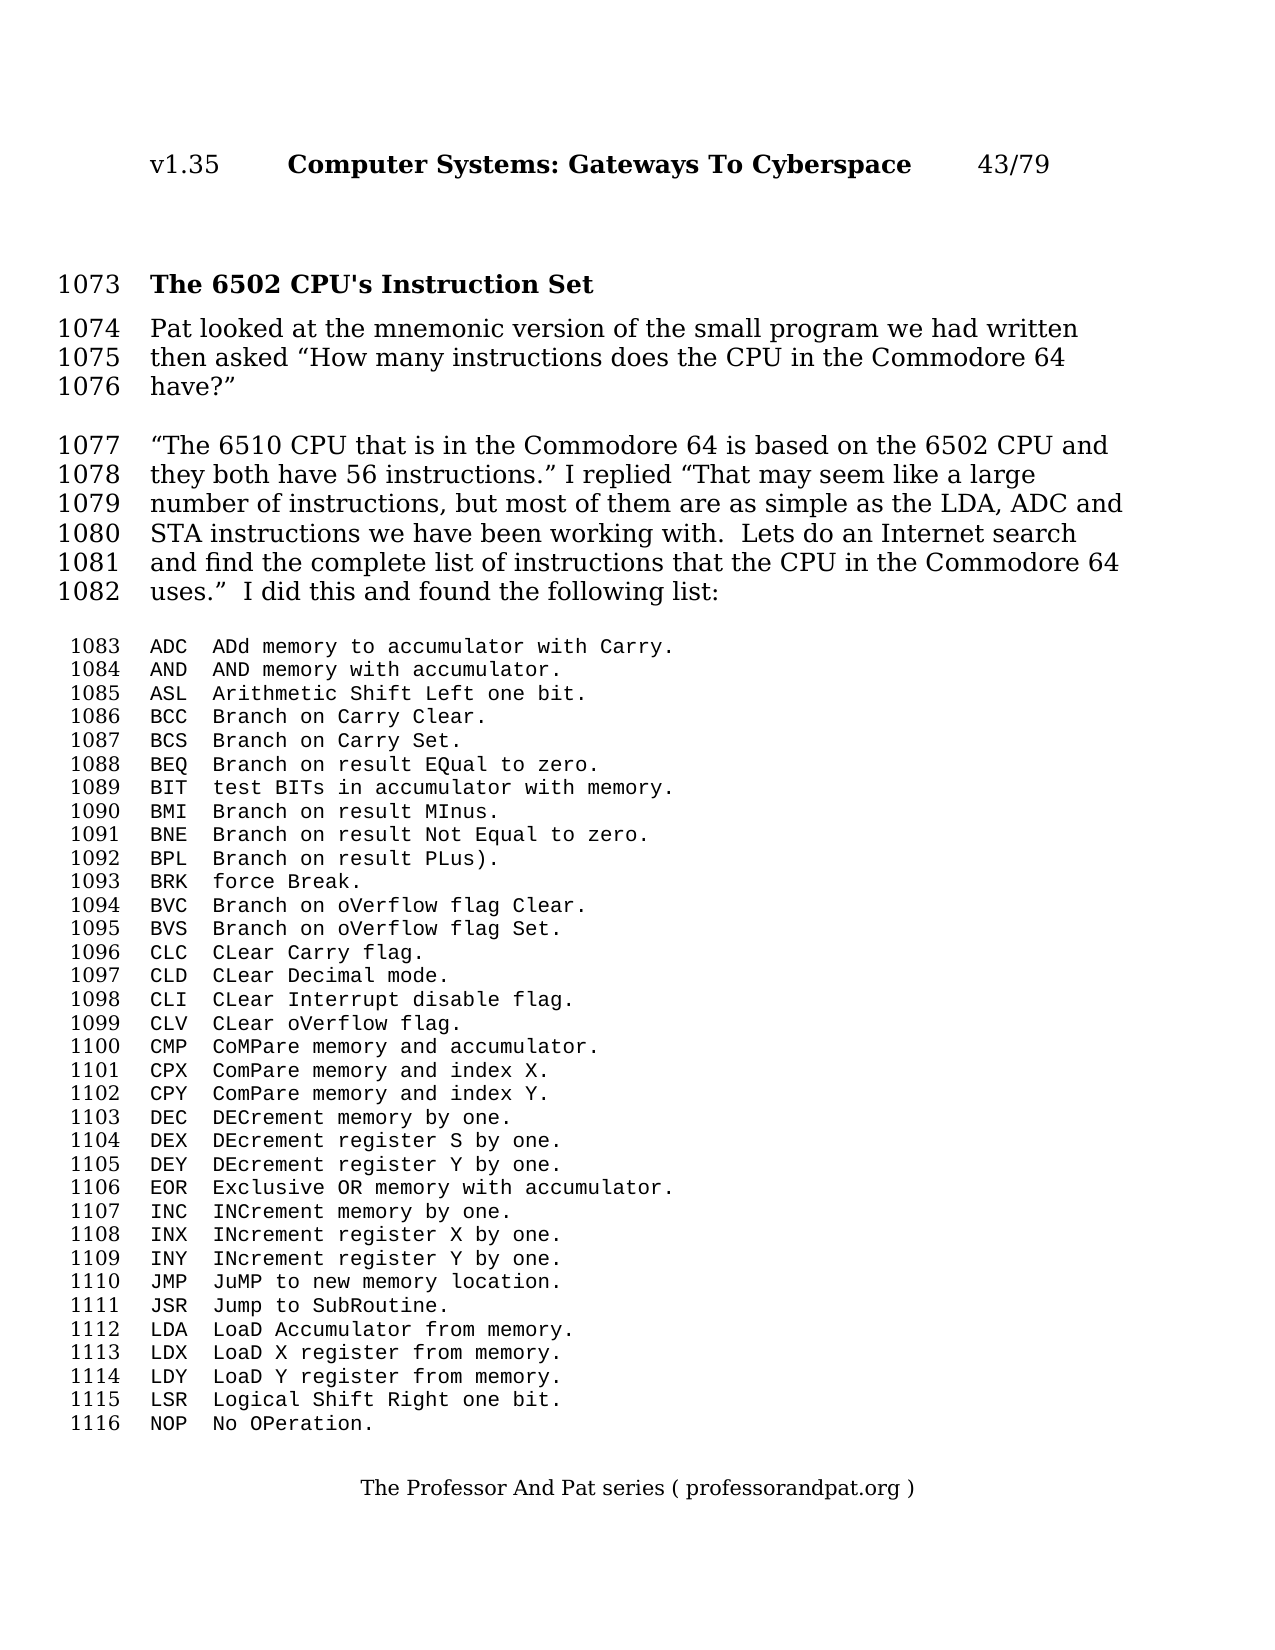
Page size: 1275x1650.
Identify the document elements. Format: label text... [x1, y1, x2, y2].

text ADC ADd memory to accumulator with Carry. [150, 636, 1125, 659]
text DEY DEcrement register Y by one. [150, 1154, 1125, 1177]
text Pat looked at the mnemonic version of the small program we had written then asked “How many instructions does the CPU in the Commodore 64 have?” [150, 314, 1125, 402]
text LDX LoaD X register from memory. [150, 1342, 1125, 1366]
text NOP No OPeration. [150, 1413, 1125, 1436]
text BNE Branch on result Not Equal to zero. [150, 824, 1125, 848]
text JSR Jump to SubRoutine. [150, 1295, 1125, 1319]
text LDA LoaD Accumulator from memory. [150, 1319, 1125, 1342]
text CLD CLear Decimal mode. [150, 966, 1125, 989]
text BMI Branch on result MInus. [150, 801, 1125, 824]
text BIT test BITs in accumulator with memory. [150, 777, 1125, 801]
text LDY LoaD Y register from memory. [150, 1366, 1125, 1389]
text INY INcrement register Y by one. [150, 1248, 1125, 1272]
text INC INCrement memory by one. [150, 1201, 1125, 1224]
text BPL Branch on result PLus). [150, 848, 1125, 871]
text CLI CLear Interrupt disable flag. [150, 989, 1125, 1013]
text EOR Exclusive OR memory with accumulator. [150, 1177, 1125, 1201]
text CLC CLear Carry flag. [150, 942, 1125, 966]
text BVC Branch on oVerflow flag Clear. [150, 895, 1125, 918]
text “The 6510 CPU that is in the Commodore 64 is based on the 6502 CPU and they both have 56 instructions.” I replied “That may seem like a large number of instructions, but most of them are as simple as the LDA, ADC and STA instructions we have been working with. Lets do an Internet search and find the complete list of instructions that the CPU in the Commodore 64 uses.” I did this and found the following list: [150, 431, 1125, 607]
text CMP CoMPare memory and accumulator. [150, 1036, 1125, 1060]
text CPX ComPare memory and index X. [150, 1060, 1125, 1083]
text CPY ComPare memory and index Y. [150, 1083, 1125, 1107]
text BEQ Branch on result EQual to zero. [150, 754, 1125, 777]
text DEC DECrement memory by one. [150, 1107, 1125, 1130]
subtitle The 6502 CPU's Instruction Set [150, 269, 1125, 299]
text AND AND memory with accumulator. [150, 659, 1125, 683]
text DEX DEcrement register S by one. [150, 1130, 1125, 1154]
text ASL Arithmetic Shift Left one bit. [150, 683, 1125, 707]
text INX INcrement register X by one. [150, 1224, 1125, 1248]
text BCC Branch on Carry Clear. [150, 707, 1125, 730]
text CLV CLear oVerflow flag. [150, 1013, 1125, 1036]
text BRK force Break. [150, 871, 1125, 895]
text LSR Logical Shift Right one bit. [150, 1389, 1125, 1413]
text BVS Branch on oVerflow flag Set. [150, 918, 1125, 942]
text BCS Branch on Carry Set. [150, 730, 1125, 754]
text JMP JuMP to new memory location. [150, 1272, 1125, 1295]
